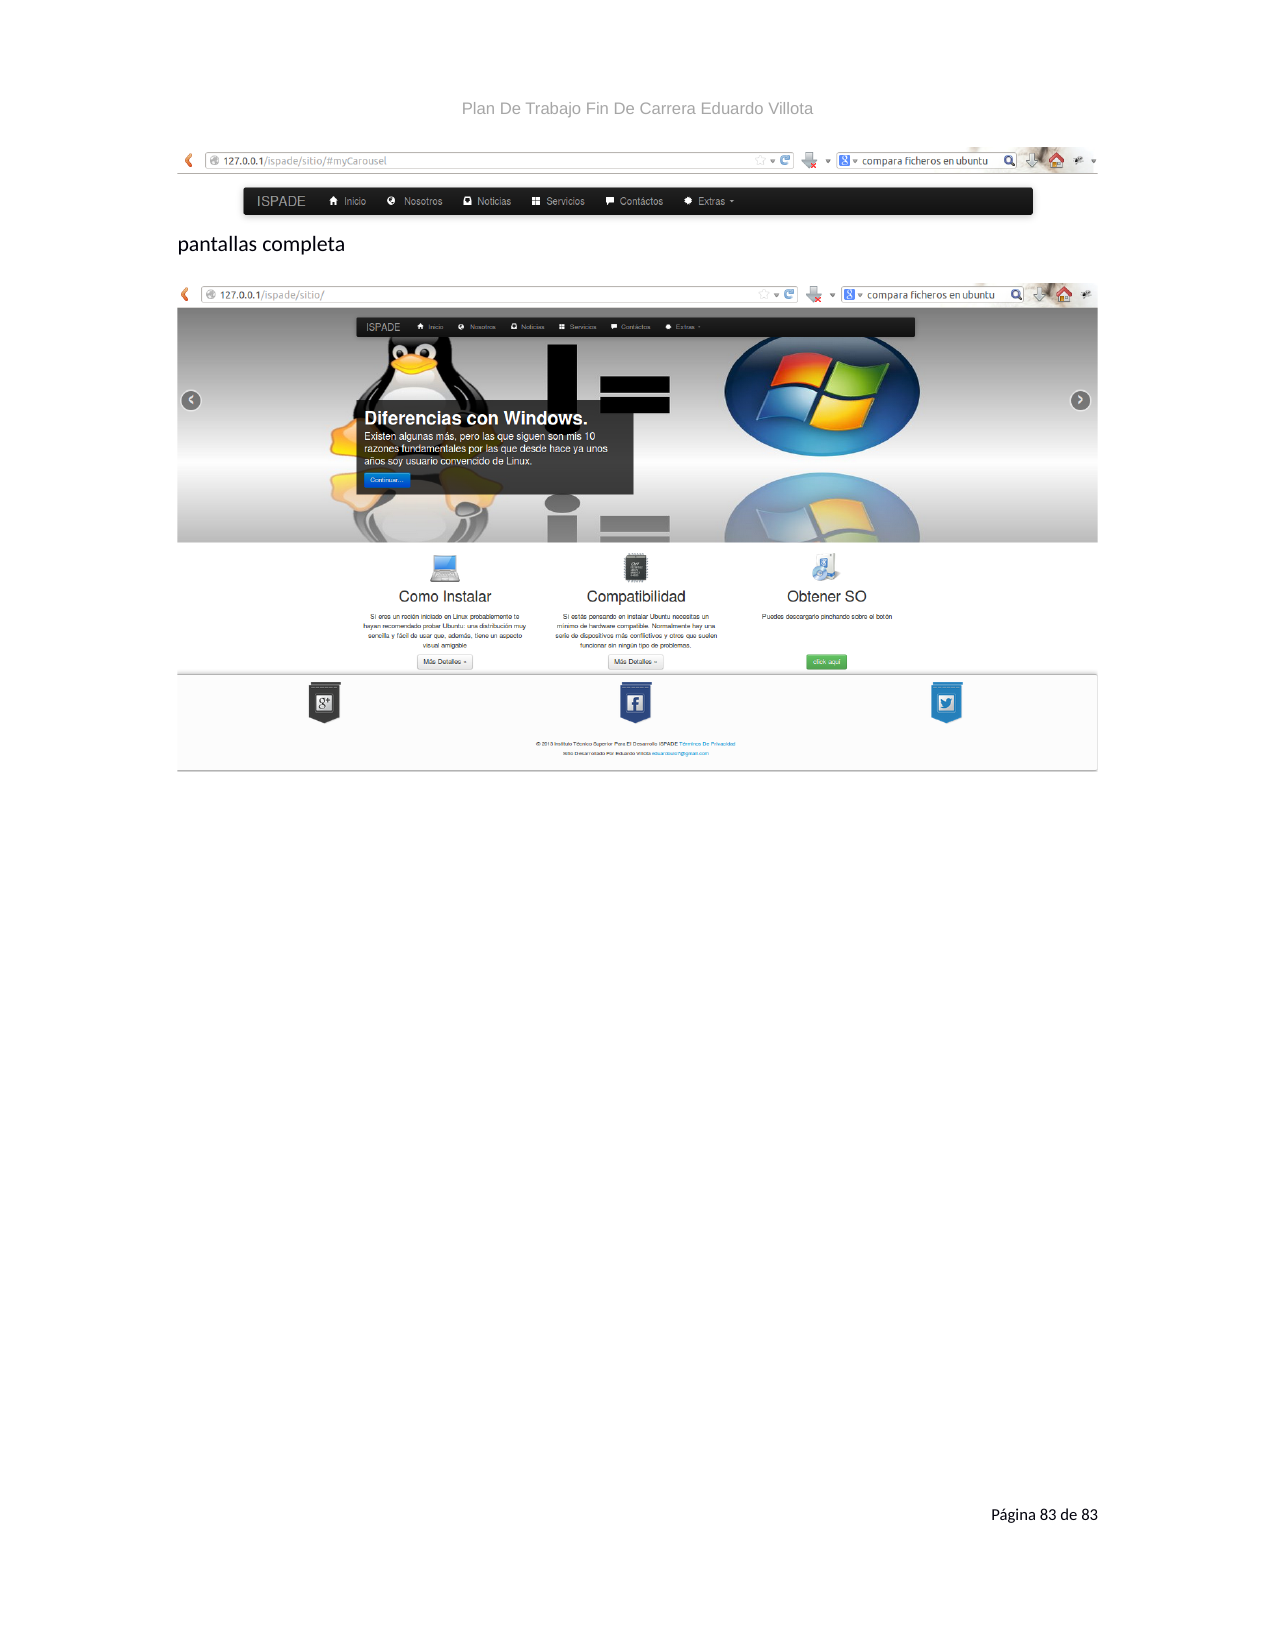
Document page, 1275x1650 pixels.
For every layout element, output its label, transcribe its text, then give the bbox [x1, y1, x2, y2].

picture [177, 147, 1098, 231]
text pantallas completa [177, 231, 1098, 257]
picture [177, 283, 1098, 772]
